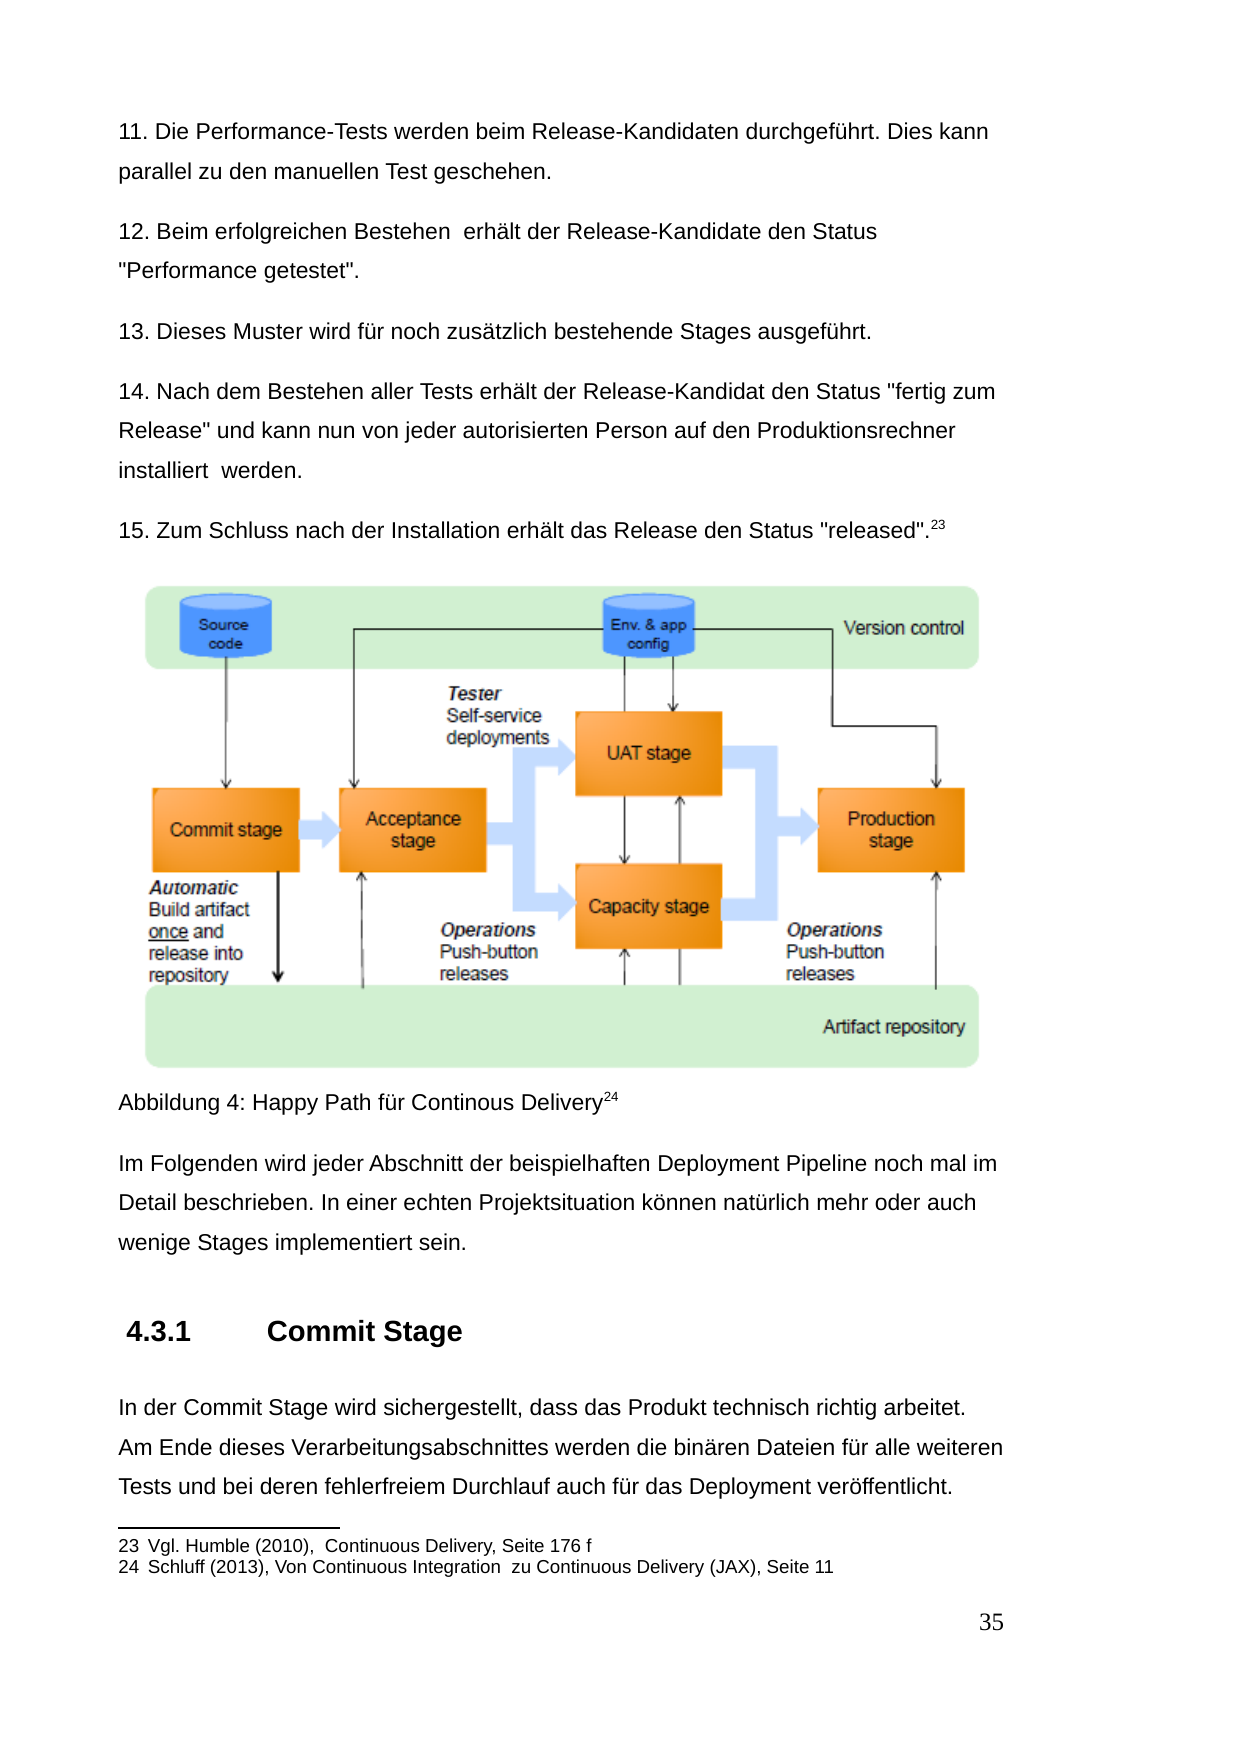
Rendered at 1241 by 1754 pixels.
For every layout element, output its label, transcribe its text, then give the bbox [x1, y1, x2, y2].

text 14. Nach dem Bestehen aller Tests erhält der Release-Kandidat den Status "fertig zum Release" und kann nun von jeder autorisierten Person auf den Produktionsrechner installiert werden. [118, 378, 1004, 483]
text 11. Die Performance-Tests werden beim Release-Kandidaten durchgeführt. Dies kann parallel zu den manuellen Test geschehen. [118, 118, 1004, 184]
text Vgl. Humble (2010), Continuous Delivery, Seite 176 f [118, 1534, 1004, 1556]
picture [136, 577, 987, 1076]
subtitle Commit Stage [118, 1314, 1004, 1347]
text 13. Dieses Muster wird für noch zusätzlich bestehende Stages ausgeführt. [118, 318, 1004, 344]
text 15. Zum Schluss nach der Installation erhält das Release den Status "released". [118, 517, 1004, 544]
text Abbildung 4: Happy Path für Continous Delivery [118, 1076, 1004, 1116]
text 12. Beim erfolgreichen Bestehen erhält der Release-Kandidate den Status "Performance getestet". [118, 218, 1004, 284]
text In der Commit Stage wird sichergestellt, dass das Produkt technisch richtig arbeitet. Am Ende dieses Verarbeitungsabschnittes werden die binären Dateien für alle weiteren Tests und bei deren fehlerfreiem Durchlauf auch für das Deployment veröffentlicht. [118, 1394, 1004, 1499]
text Schluff (2013), Von Continuous Integration zu Continuous Delivery (JAX), Seite 11 [118, 1556, 1004, 1578]
text Im Folgenden wird jeder Abschnitt der beispielhaften Deployment Pipeline noch mal im Detail beschrieben. In einer echten Projektsituation können natürlich mehr oder auch wenige Stages implementiert sein. [118, 1149, 1004, 1255]
